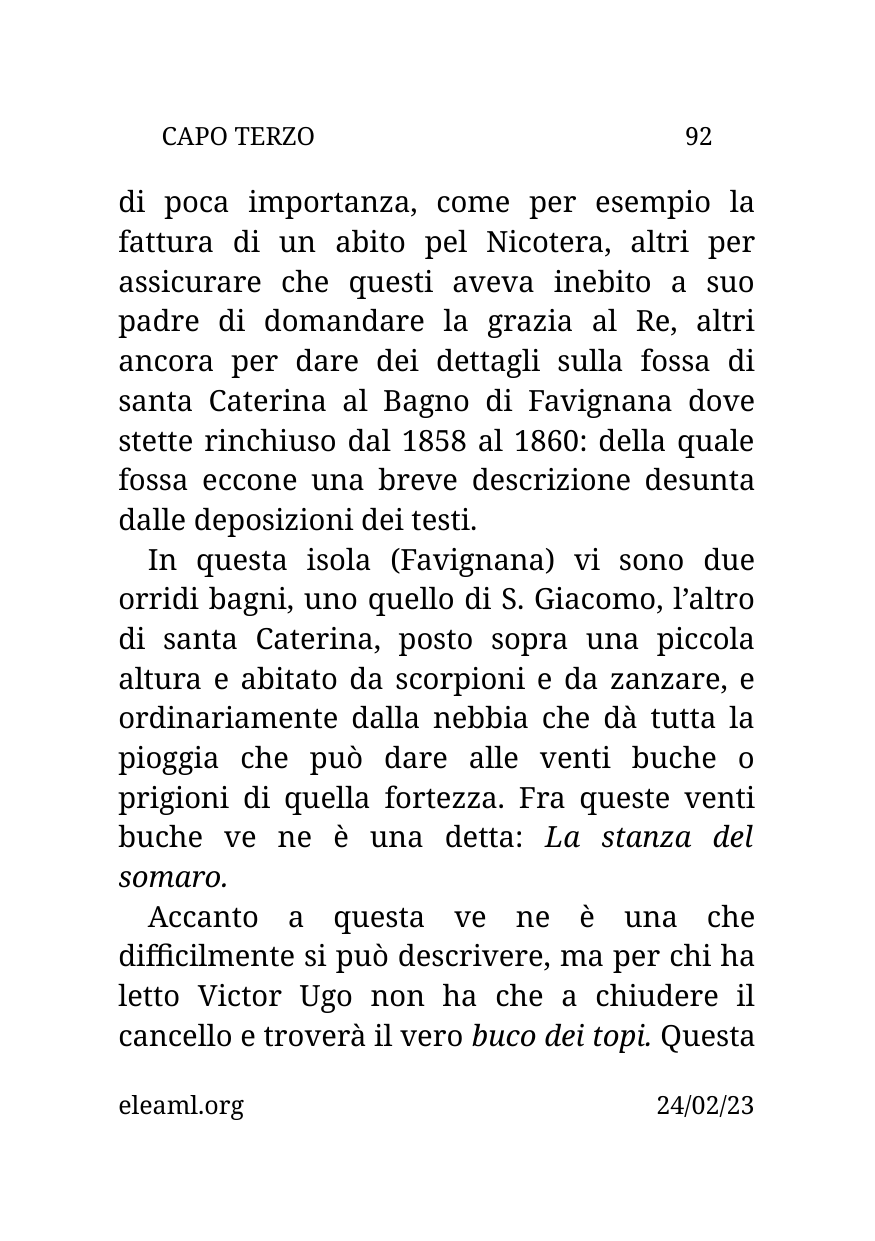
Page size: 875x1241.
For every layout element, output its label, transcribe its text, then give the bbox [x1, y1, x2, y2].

text di poca importanza, come per esempio la fattura di un abito pel Nicotera, altri per assicurare che questi aveva inebito a suo padre di domandare la grazia al Re, altri ancora per dare dei dettagli sulla fossa di santa Caterina al Bagno di Favignana dove stette rinchiuso dal 1858 al 1860: della quale fossa eccone una breve descrizione desunta dalle deposizioni dei testi. [118, 182, 756, 539]
text Accanto a questa ve ne è una che difficilmente si può descrivere, ma per chi ha letto Victor Ugo non ha che a chiudere il cancello e troverà il vero buco dei topi. Questa [118, 896, 756, 1055]
text In questa isola (Favignana) vi sono due orridi bagni, uno quello di S. Giacomo, l’altro di santa Caterina, posto sopra una piccola altura e abitato da scorpioni e da zanzare, e ordinariamente dalla nebbia che dà tutta la pioggia che può dare alle venti buche o prigioni di quella fortezza. Fra queste venti buche ve ne è una detta: La stanza del somaro. [118, 539, 756, 896]
